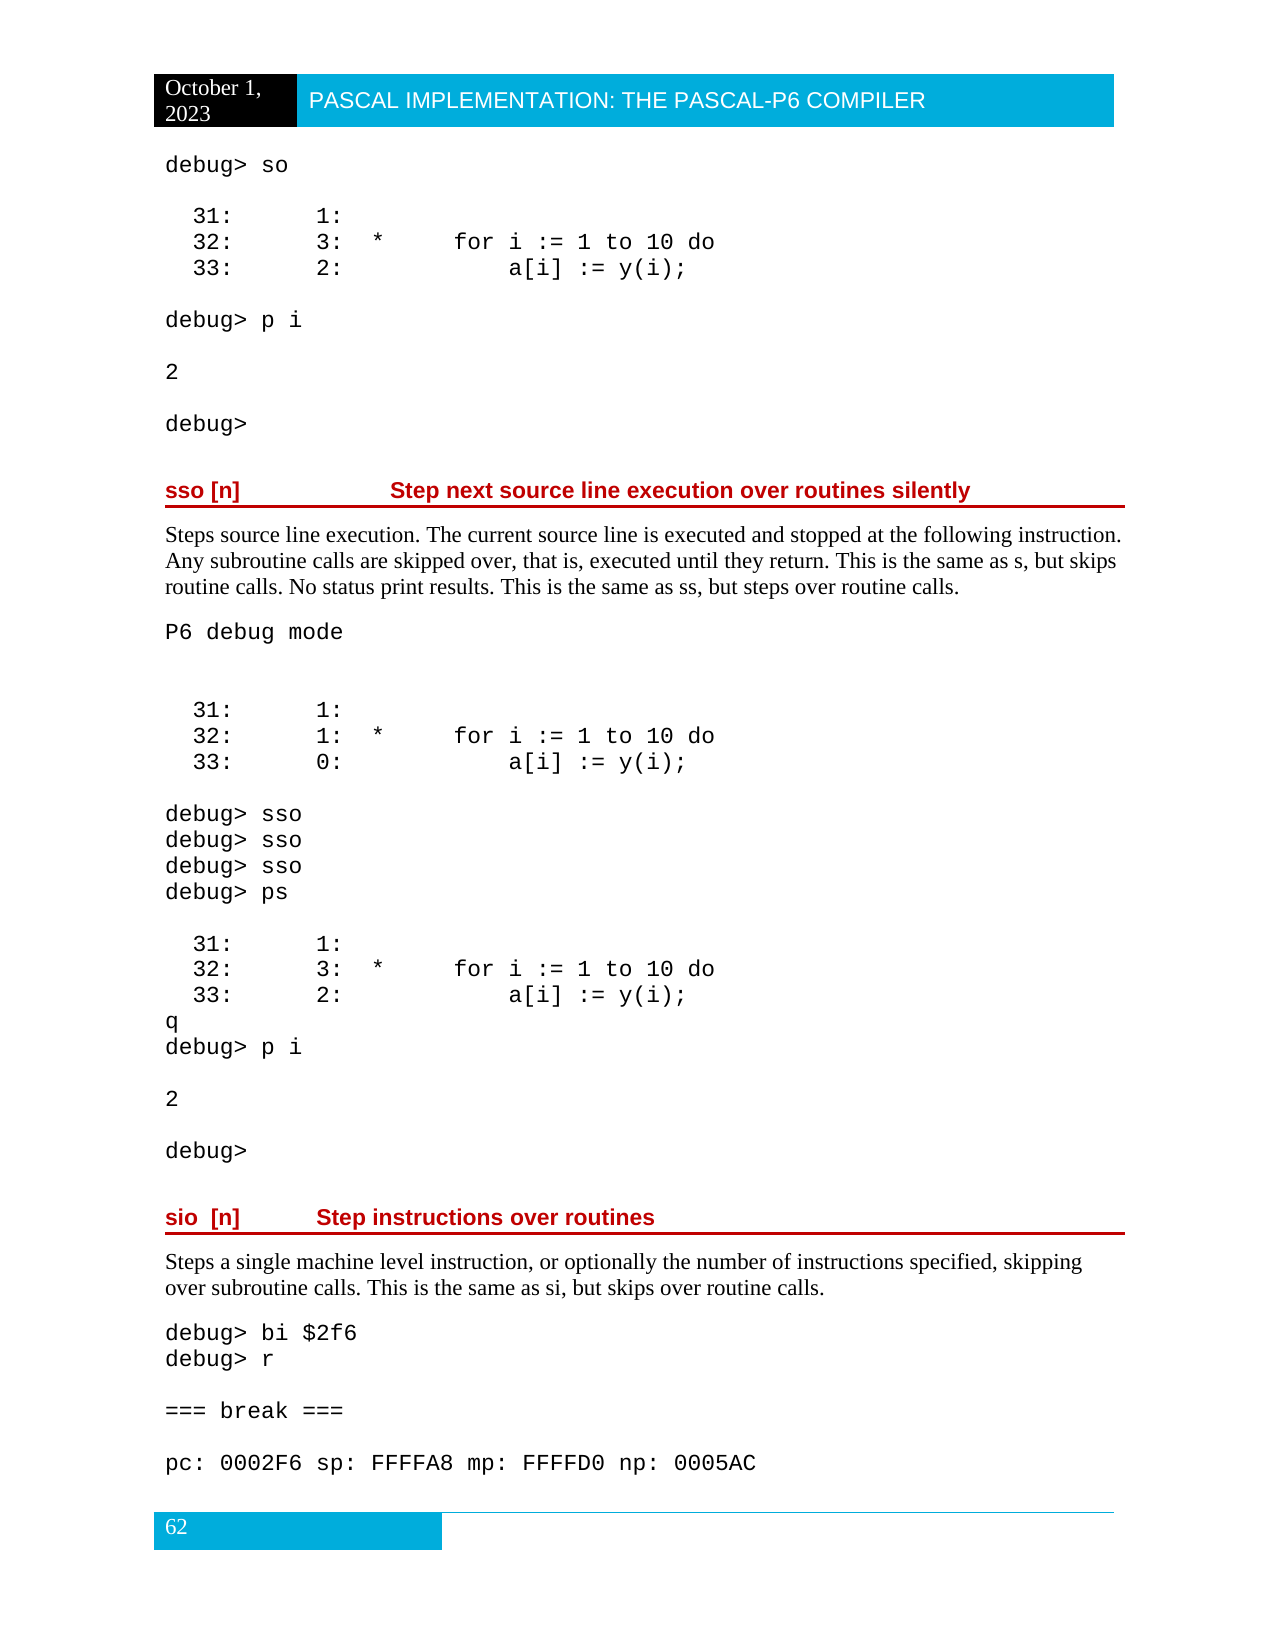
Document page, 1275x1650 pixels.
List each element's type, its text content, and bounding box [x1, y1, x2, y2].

text debug> sso [165, 802, 1125, 828]
text debug> p i [165, 308, 1125, 334]
text === break === [165, 1399, 1125, 1425]
text debug> [165, 412, 1125, 438]
text debug> bi $2f6 [165, 1321, 1125, 1347]
subtitle sio [n] Step instructions over routines [165, 1204, 1125, 1232]
text 2 [165, 360, 1125, 386]
text debug> r [165, 1347, 1125, 1373]
text debug> sso [165, 854, 1125, 880]
text 32: 1: * for i := 1 to 10 do [165, 724, 1125, 750]
text debug> sso [165, 828, 1125, 854]
text 32: 3: * for i := 1 to 10 do [165, 958, 1125, 984]
text 31: 1: [165, 205, 1125, 231]
text Steps source line execution. The current source line is executed and stopped at the following instruction. Any subroutine calls are skipped over, that is, executed until they return. This is the same as s, but skips routine calls. No status print results. This is the same as ss, but steps over routine calls. [165, 521, 1125, 600]
text 31: 1: [165, 698, 1125, 724]
text 32: 3: * for i := 1 to 10 do [165, 231, 1125, 257]
text q [165, 1010, 1125, 1036]
text Steps a single machine level instruction, or optionally the number of instructions specified, skipping over subroutine calls. This is the same as si, but skips over routine calls. [165, 1248, 1125, 1301]
text debug> so [165, 153, 1125, 179]
text debug> [165, 1139, 1125, 1165]
text 33: 2: a[i] := y(i); [165, 984, 1125, 1010]
subtitle sso [n] Step next source line execution over routines silently [165, 477, 1125, 505]
text 2 [165, 1087, 1125, 1113]
text 33: 0: a[i] := y(i); [165, 750, 1125, 776]
text debug> ps [165, 880, 1125, 906]
text debug> p i [165, 1036, 1125, 1062]
text 31: 1: [165, 932, 1125, 958]
text pc: 0002F6 sp: FFFFA8 mp: FFFFD0 np: 0005AC [165, 1451, 1125, 1477]
text 33: 2: a[i] := y(i); [165, 257, 1125, 283]
text P6 debug mode [165, 621, 1125, 647]
